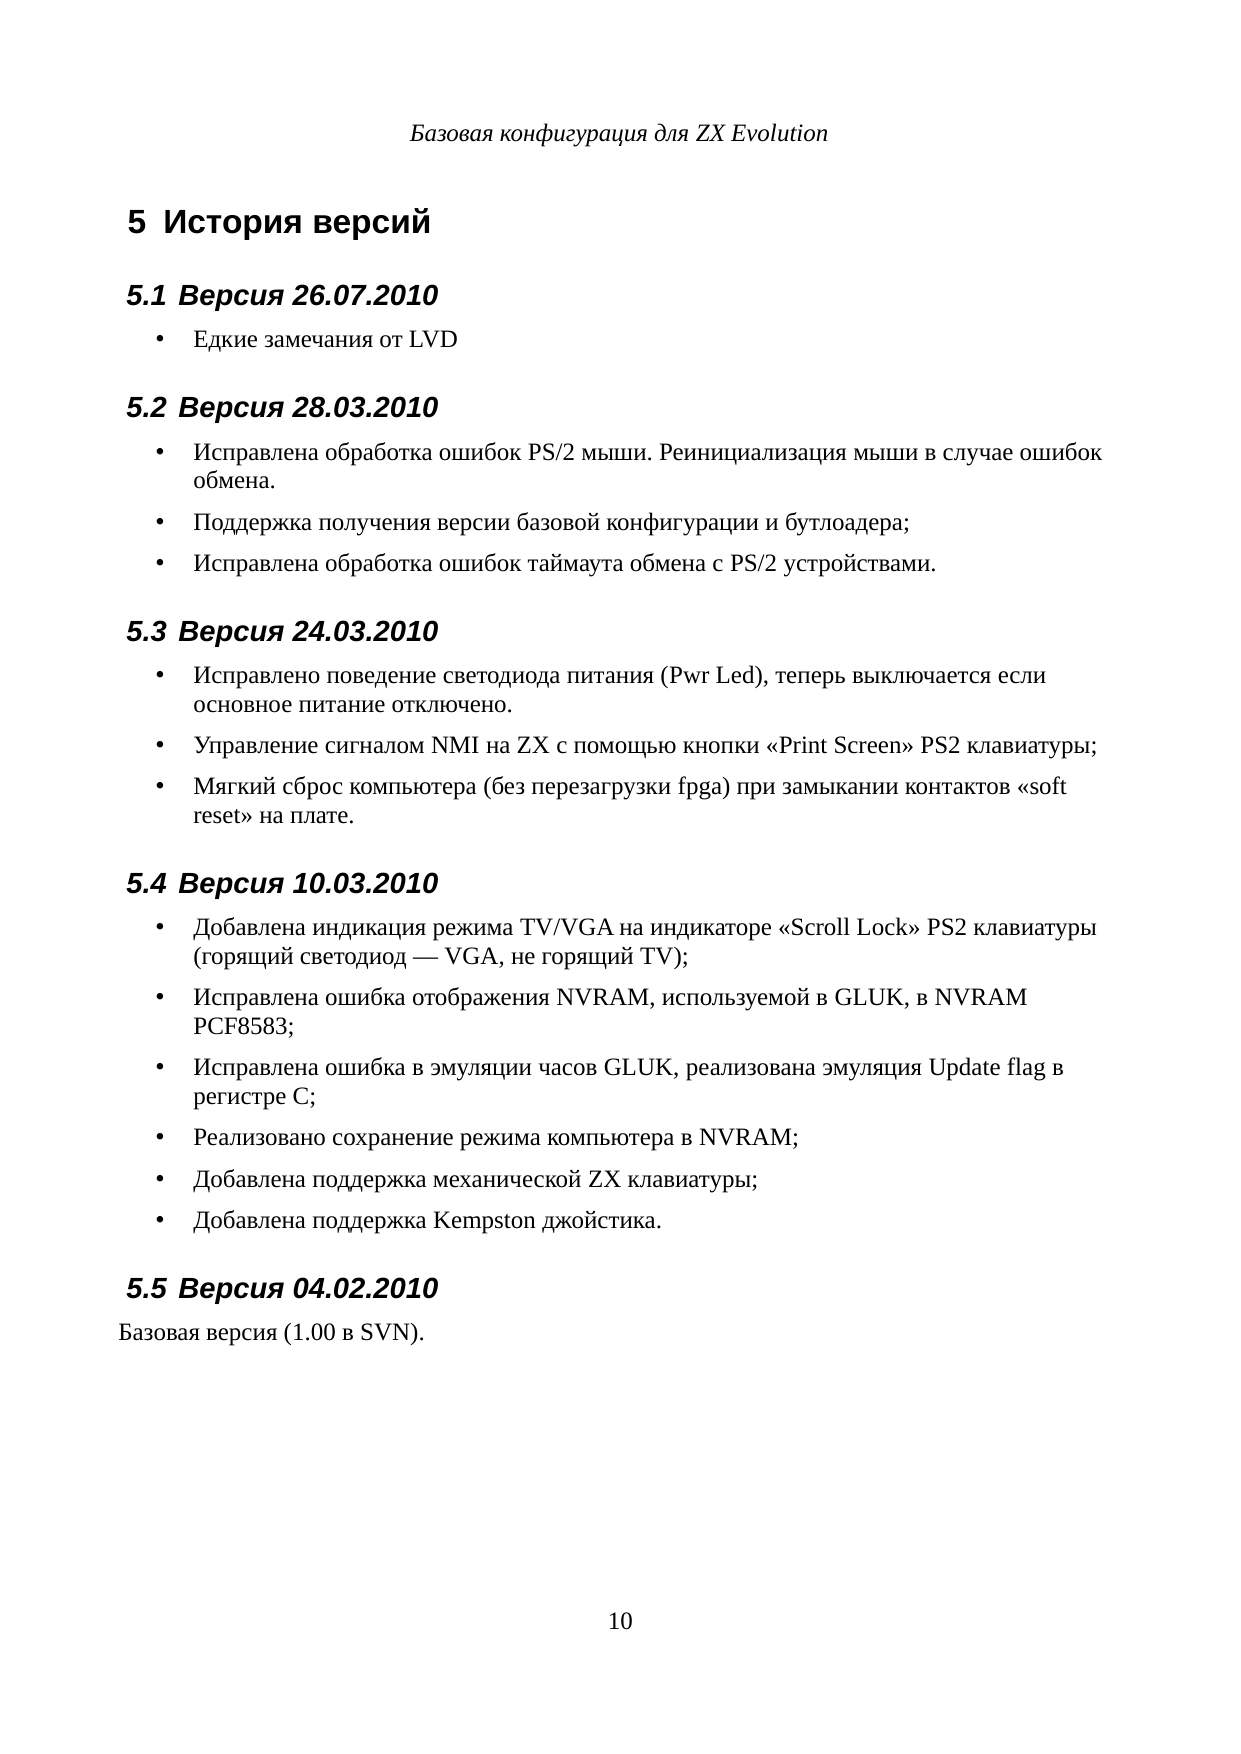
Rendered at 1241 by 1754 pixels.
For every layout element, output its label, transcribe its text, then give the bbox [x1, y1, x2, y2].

subtitle История версий [118, 202, 1122, 241]
list Реализовано сохранение режима компьютера в NVRAM; [156, 1122, 1122, 1151]
text Базовая версия (1.00 в SVN). [118, 1317, 1122, 1346]
list Добавлена поддержка Kempston джойстика. [156, 1205, 1122, 1234]
list Мягкий сброс компьютера (без перезагрузки fpga) при замыкании контактов «soft reset» на плате. [156, 771, 1122, 829]
list Управление сигналом NMI на ZX с помощью кнопки «Print Screen» PS2 клавиатуры; [156, 730, 1122, 759]
subtitle Версия 26.07.2010 [118, 278, 1122, 312]
list Исправлена ошибка в эмуляции часов GLUK, реализована эмуляция Update flag в регистре C; [156, 1052, 1122, 1110]
subtitle Версия 28.03.2010 [118, 391, 1122, 424]
list Исправлена ошибка отображения NVRAM, используемой в GLUK, в NVRAM PCF8583; [156, 982, 1122, 1040]
list Добавлена поддержка механической ZX клавиатуры; [156, 1164, 1122, 1192]
list Исправлена обработка ошибок таймаута обмена с PS/2 устройствами. [156, 548, 1122, 577]
list Исправлено поведение светодиода питания (Pwr Led), теперь выключается если основное питание отключено. [156, 660, 1122, 718]
list Едкие замечания от LVD [156, 324, 1122, 353]
list Исправлена обработка ошибок PS/2 мыши. Реинициализация мыши в случае ошибок обмена. [156, 437, 1122, 494]
list Добавлена индикация режима TV/VGA на индикаторе «Scroll Lock» PS2 клавиатуры (горящий светодиод — VGA, не горящий TV); [156, 912, 1122, 970]
list Поддержка получения версии базовой конфигурации и бутлоадера; [156, 507, 1122, 535]
subtitle Версия 10.03.2010 [118, 866, 1122, 900]
subtitle Версия 04.02.2010 [118, 1271, 1122, 1305]
subtitle Версия 24.03.2010 [118, 614, 1122, 648]
